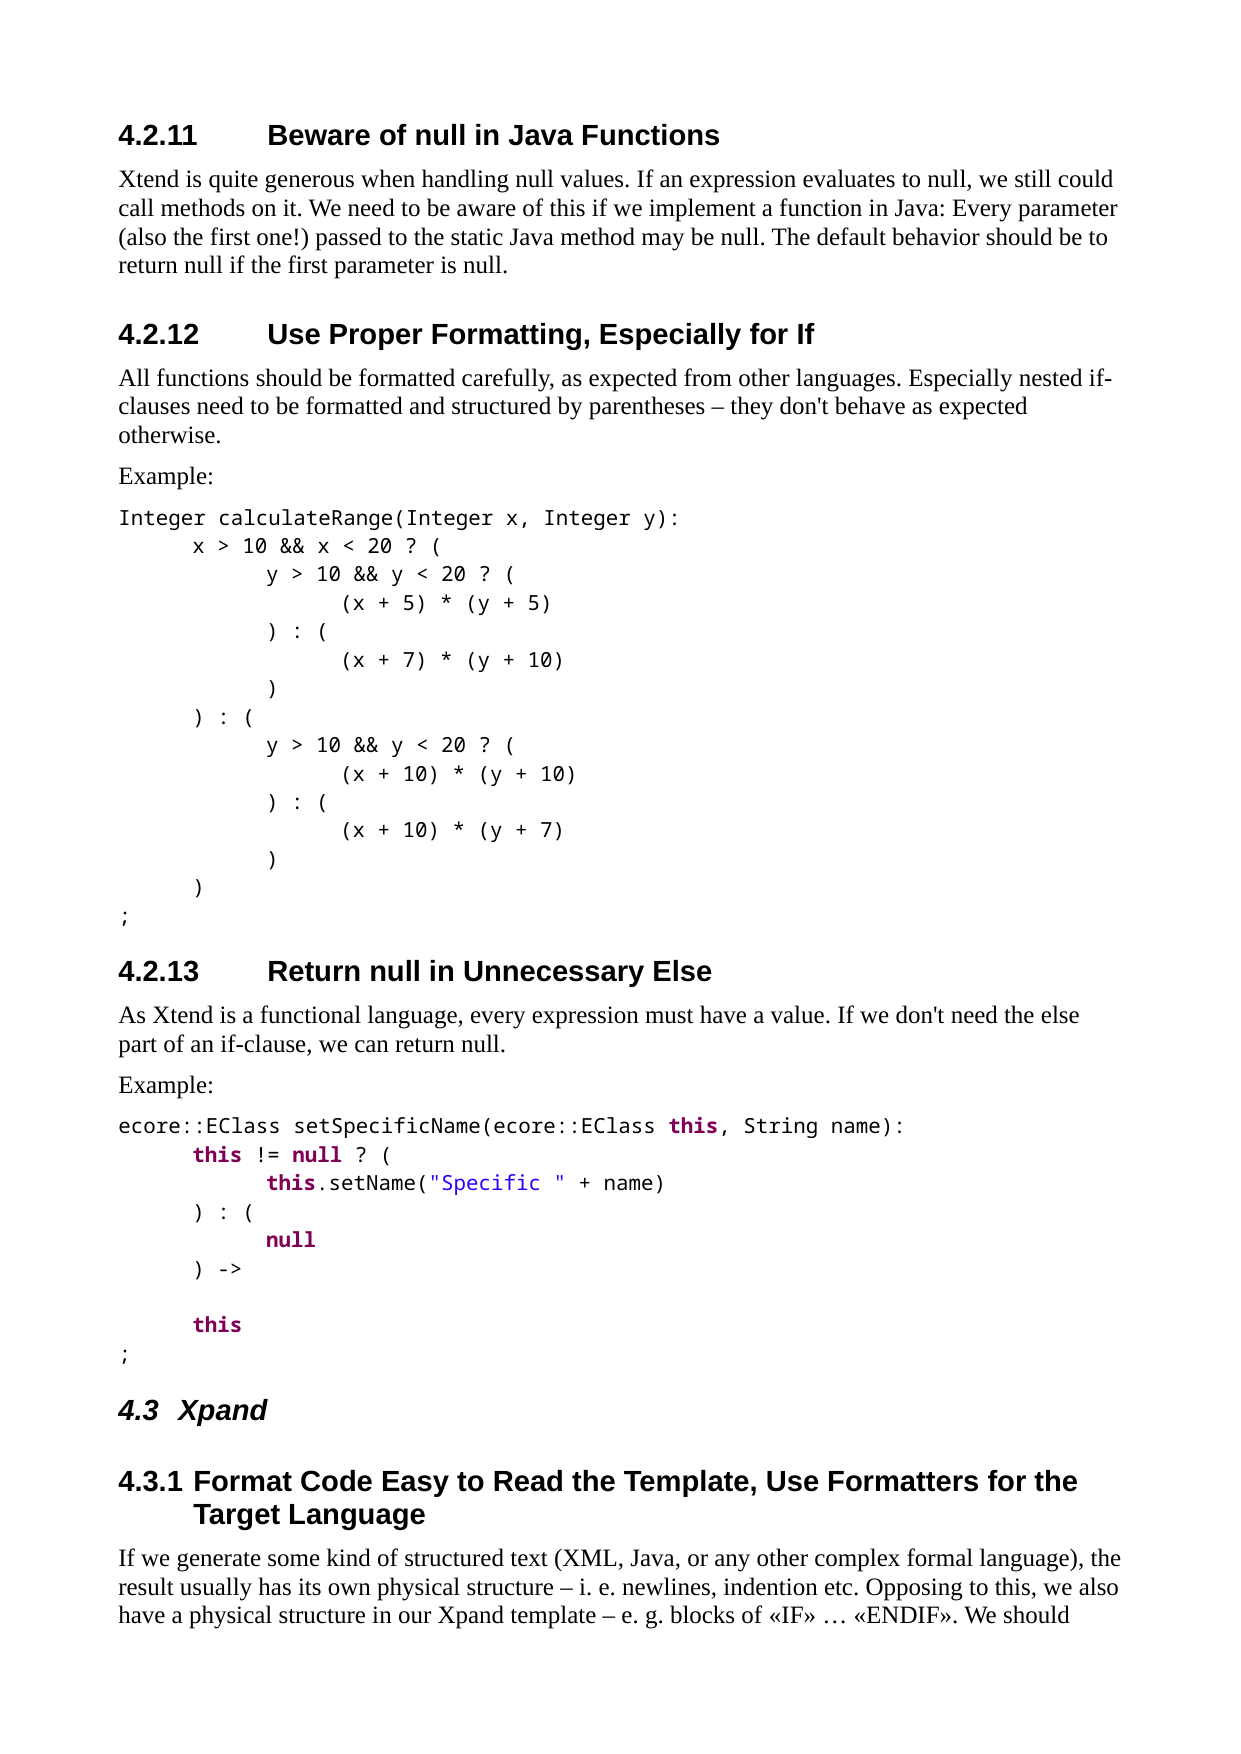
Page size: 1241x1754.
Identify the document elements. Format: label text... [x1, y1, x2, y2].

text ) : ( [118, 1197, 1122, 1225]
subtitle Use Proper Formatting, Especially for If [118, 317, 1122, 350]
text y > 10 && y < 20 ? ( [118, 559, 1122, 588]
text this != null ? ( [118, 1140, 1122, 1168]
text y > 10 && y < 20 ? ( [118, 730, 1122, 759]
text ; [118, 1339, 1122, 1367]
text (x + 10) * (y + 7) [118, 816, 1122, 844]
text ; [118, 901, 1122, 929]
text x > 10 && x < 20 ? ( [118, 531, 1122, 559]
text ) [118, 673, 1122, 702]
text If we generate some kind of structured text (XML, Java, or any other complex formal language), the result usually has its own physical structure – i. e. newlines, indention etc. Opposing to this, we also have a physical structure in our Xpand template – e. g. blocks of «IF» … «ENDIF». We should [118, 1543, 1122, 1629]
text (x + 10) * (y + 10) [118, 759, 1122, 787]
text ) [118, 872, 1122, 901]
text ) [118, 844, 1122, 872]
text As Xtend is a functional language, every expression must have a value. If we don't need the else part of an if-clause, we can return null. [118, 1000, 1122, 1058]
subtitle Xpand [118, 1392, 1122, 1426]
text Integer calculateRange(Integer x, Integer y): [118, 503, 1122, 531]
text (x + 5) * (y + 5) [118, 588, 1122, 616]
text (x + 7) * (y + 10) [118, 645, 1122, 673]
text this.setName("Specific " + name) [118, 1168, 1122, 1197]
subtitle Beware of null in Java Functions [118, 118, 1122, 152]
text All functions should be formatted carefully, as expected from other languages. Especially nested if-clauses need to be formatted and structured by parentheses – they don't behave as expected otherwise. [118, 363, 1122, 449]
text Example: [118, 1070, 1122, 1099]
text ) -> [118, 1254, 1122, 1282]
subtitle Format Code Easy to Read the Template, Use Formatters for the Target Language [118, 1463, 1122, 1531]
text ) : ( [118, 787, 1122, 816]
text null [118, 1225, 1122, 1254]
subtitle Return null in Unnecessary Else [118, 954, 1122, 988]
text ) : ( [118, 616, 1122, 645]
text ecore::EClass setSpecificName(ecore::EClass this, String name): [118, 1112, 1122, 1140]
text this [118, 1311, 1122, 1339]
text ) : ( [118, 702, 1122, 730]
text Xtend is quite generous when handling null values. If an expression evaluates to null, we still could call methods on it. We need to be aware of this if we implement a function in Java: Every parameter (also the first one!) passed to the static Java method may be null. The default behavior should be to return null if the first parameter is null. [118, 164, 1122, 279]
text Example: [118, 461, 1122, 490]
